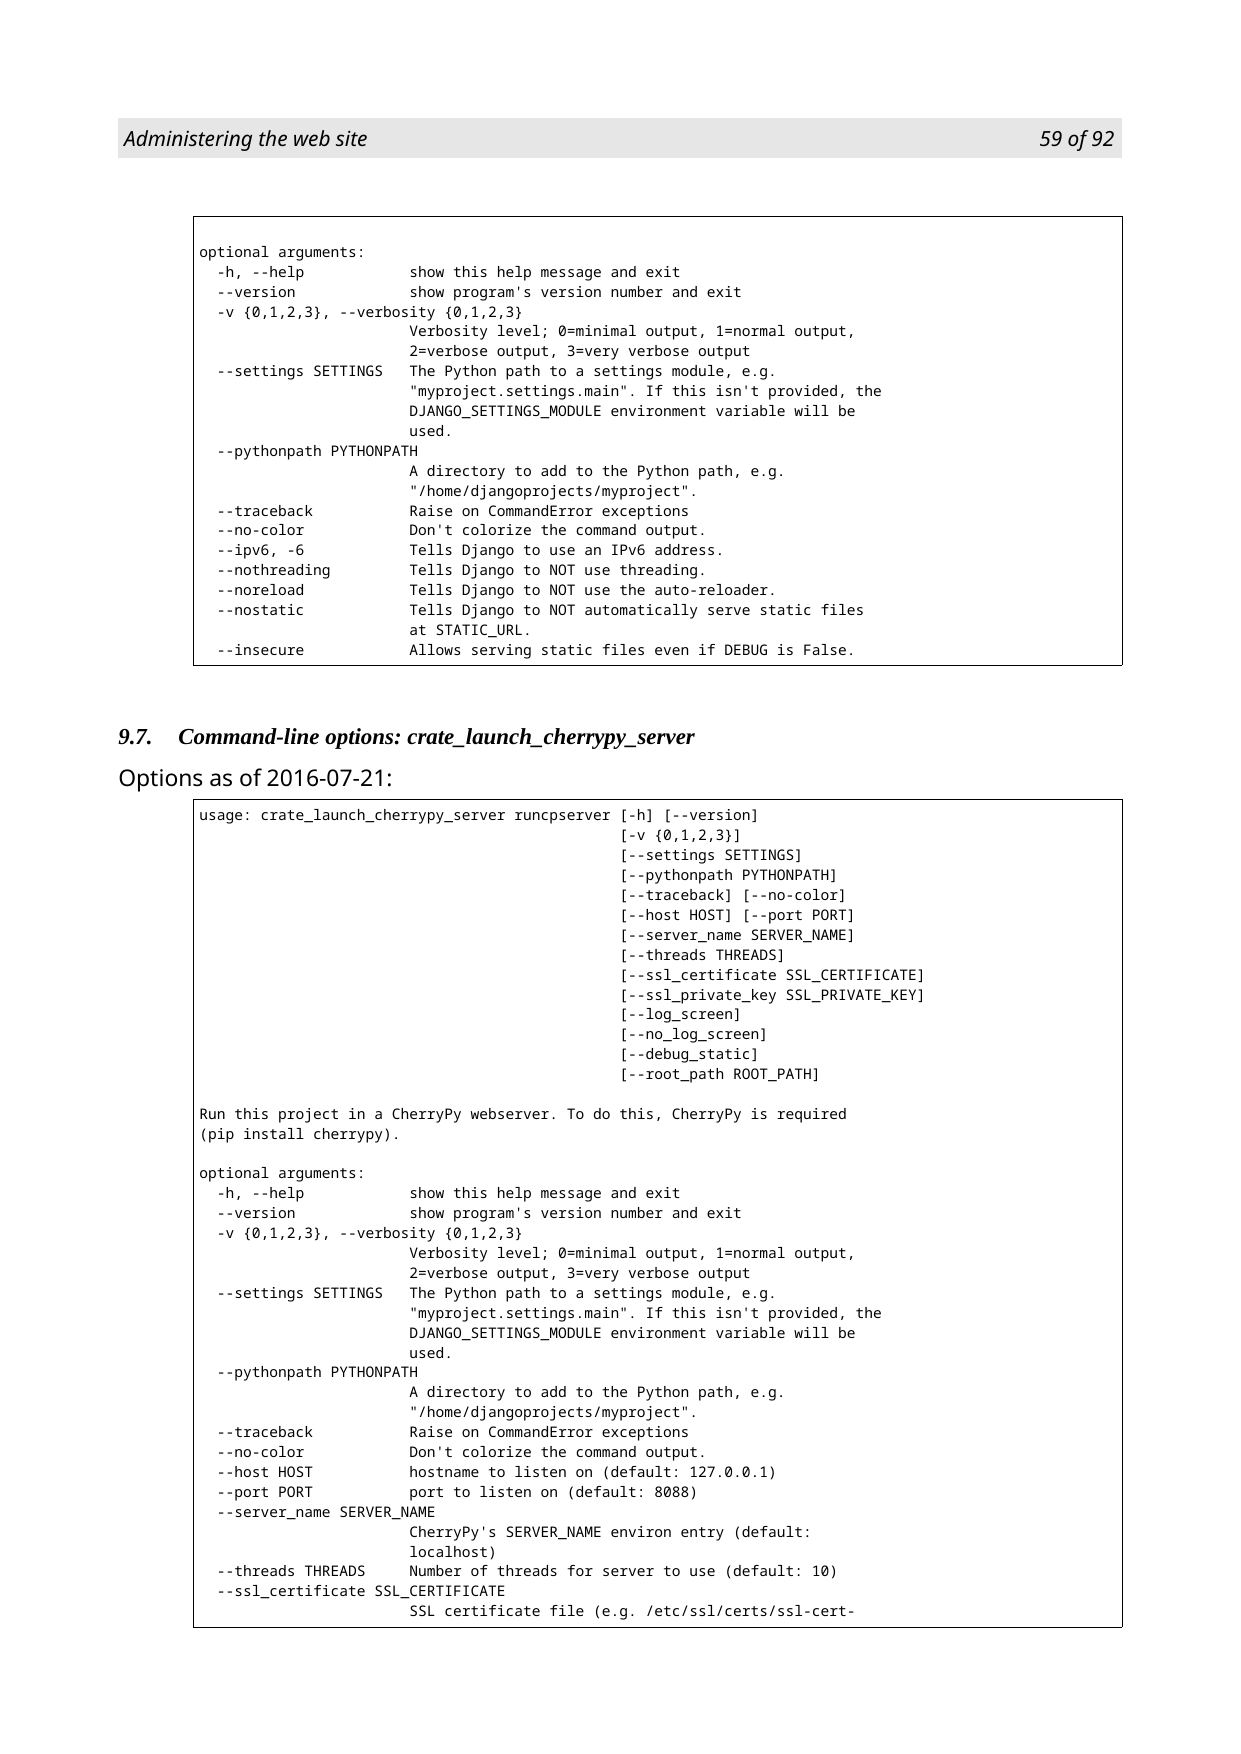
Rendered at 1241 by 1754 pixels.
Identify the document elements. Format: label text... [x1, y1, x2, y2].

table_header optional arguments: -h, --help show this help message and exit --version show program's version number and exit -v {0,1,2,3}, --verbosity {0,1,2,3} Verbosity level; 0=minimal output, 1=normal output, 2=verbose output, 3=very verbose output --settings SETTINGS The Python path to a settings module, e.g. "myproject.settings.main". If this isn't provided, the DJANGO_SETTINGS_MODULE environment variable will be used. --pythonpath PYTHONPATH A directory to add to the Python path, e.g. "/home/djangoprojects/myproject". --traceback Raise on CommandError exceptions --no-color Don't colorize the command output. --ipv6, -6 Tells Django to use an IPv6 address. --nothreading Tells Django to NOT use threading. --noreload Tells Django to NOT use the auto-reloader. --nostatic Tells Django to NOT automatically serve static files at STATIC_URL. --insecure Allows serving static files even if DEBUG is False. [194, 217, 1122, 665]
text Options as of 2016-07-21: [118, 762, 1122, 793]
subtitle Command-line options: crate_launch_cherrypy_server [118, 723, 1122, 750]
table_header usage: crate_launch_cherrypy_server runcpserver [-h] [--version] [-v {0,1,2,3}] [--settings SETTINGS] [--pythonpath PYTHONPATH] [--traceback] [--no-color] [--host HOST] [--port PORT] [--server_name SERVER_NAME] [--threads THREADS] [--ssl_certificate SSL_CERTIFICATE] [--ssl_private_key SSL_PRIVATE_KEY] [--log_screen] [--no_log_screen] [--debug_static] [--root_path ROOT_PATH] Run this project in a CherryPy webserver. To do this, CherryPy is required (pip install cherrypy). optional arguments: -h, --help show this help message and exit --version show program's version number and exit -v {0,1,2,3}, --verbosity {0,1,2,3} Verbosity level; 0=minimal output, 1=normal output, 2=verbose output, 3=very verbose output --settings SETTINGS The Python path to a settings module, e.g. "myproject.settings.main". If this isn't provided, the DJANGO_SETTINGS_MODULE environment variable will be used. --pythonpath PYTHONPATH A directory to add to the Python path, e.g. "/home/djangoprojects/myproject". --traceback Raise on CommandError exceptions --no-color Don't colorize the command output. --host HOST hostname to listen on (default: 127.0.0.1) --port PORT port to listen on (default: 8088) --server_name SERVER_NAME CherryPy's SERVER_NAME environ entry (default: localhost) --threads THREADS Number of threads for server to use (default: 10) --ssl_certificate SSL_CERTIFICATE SSL certificate file (e.g. /etc/ssl/certs/ssl-cert- [194, 800, 1122, 1627]
